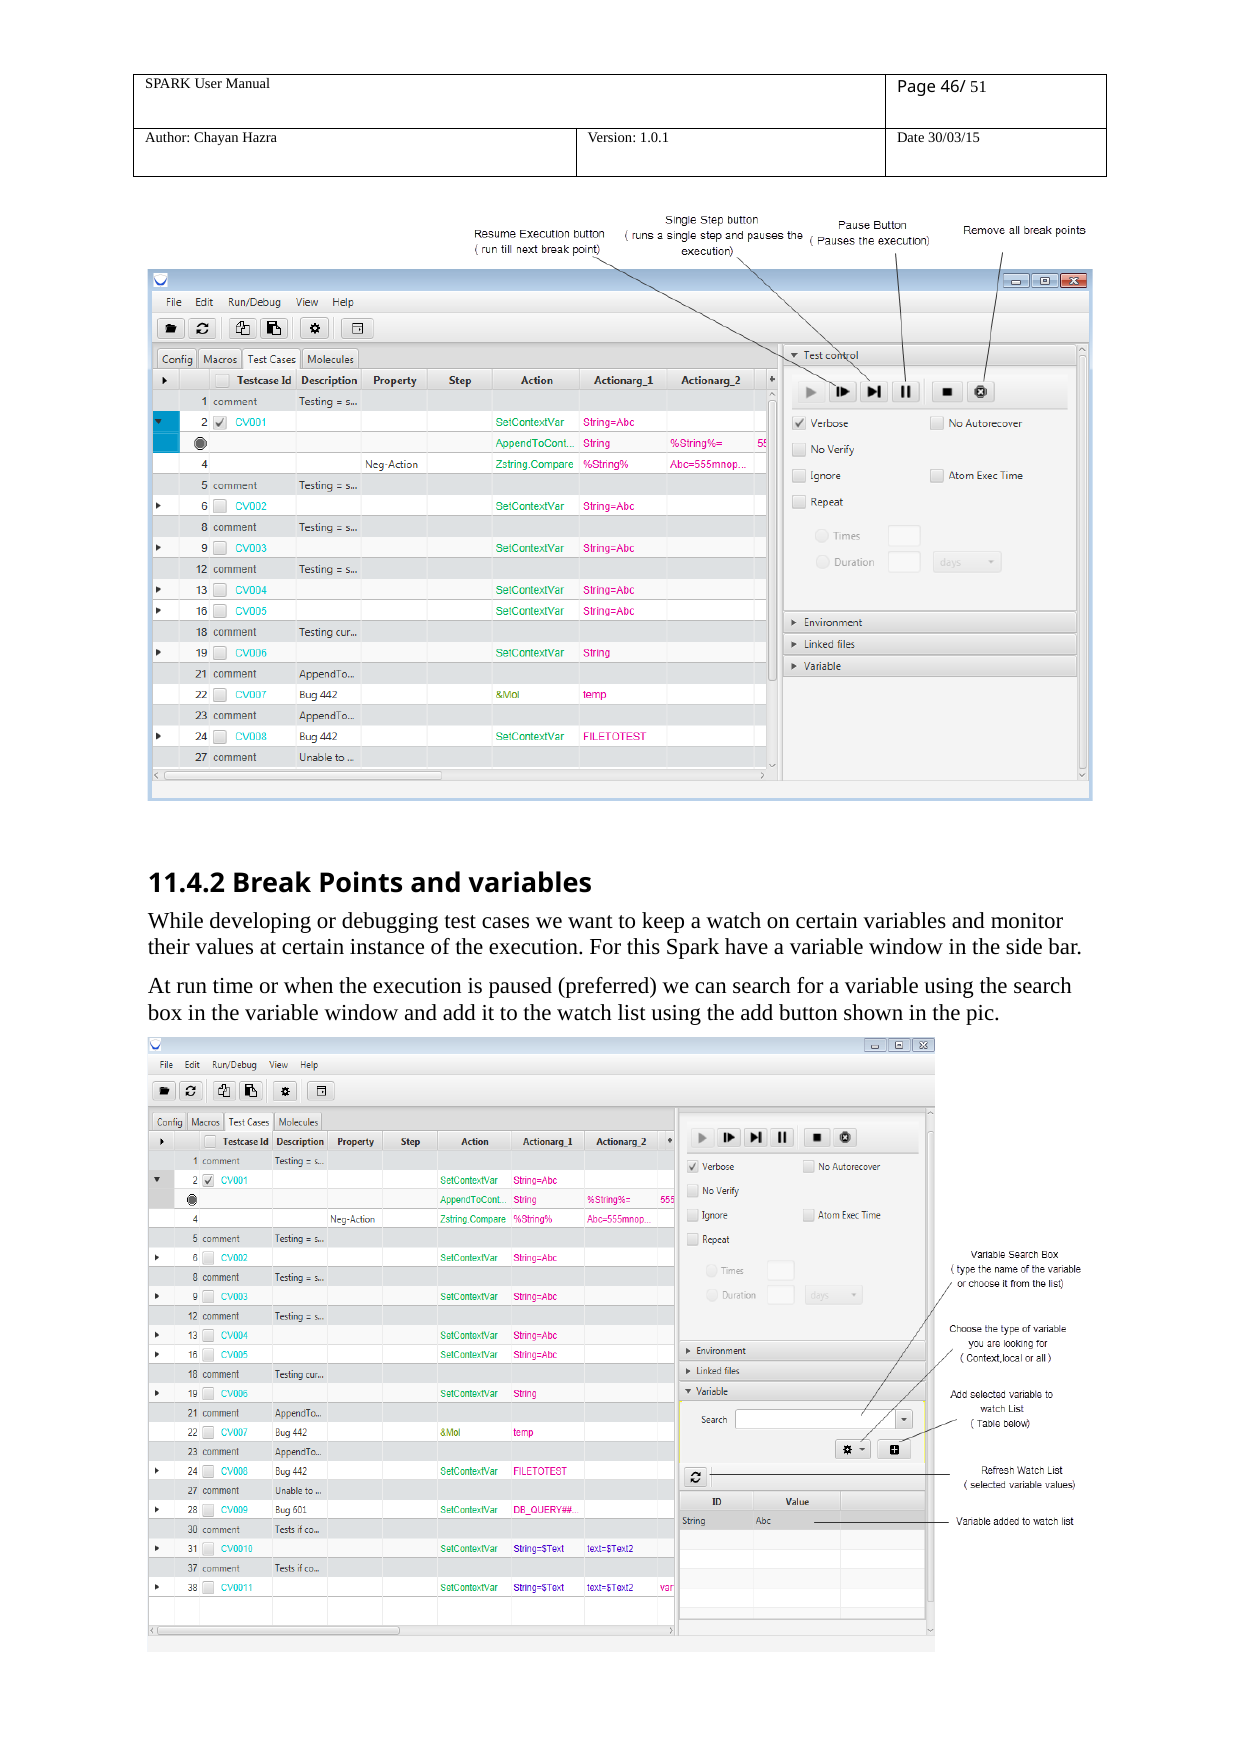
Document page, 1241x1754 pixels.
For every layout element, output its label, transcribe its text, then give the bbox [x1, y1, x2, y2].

subtitle 11.4.2 Break Points and variables [148, 864, 1092, 901]
picture [147, 1037, 1093, 1652]
picture [147, 203, 1093, 801]
text At run time or when the execution is paused (preferred) we can search for a variable using the search box in the variable window and add it to the watch list using the add button shown in the pic. [148, 972, 1092, 1025]
text While developing or debugging test cases we want to keep a watch on certain variables and monitor their values at certain instance of the execution. For this Spark have a variable window in the side bar. [148, 907, 1092, 960]
